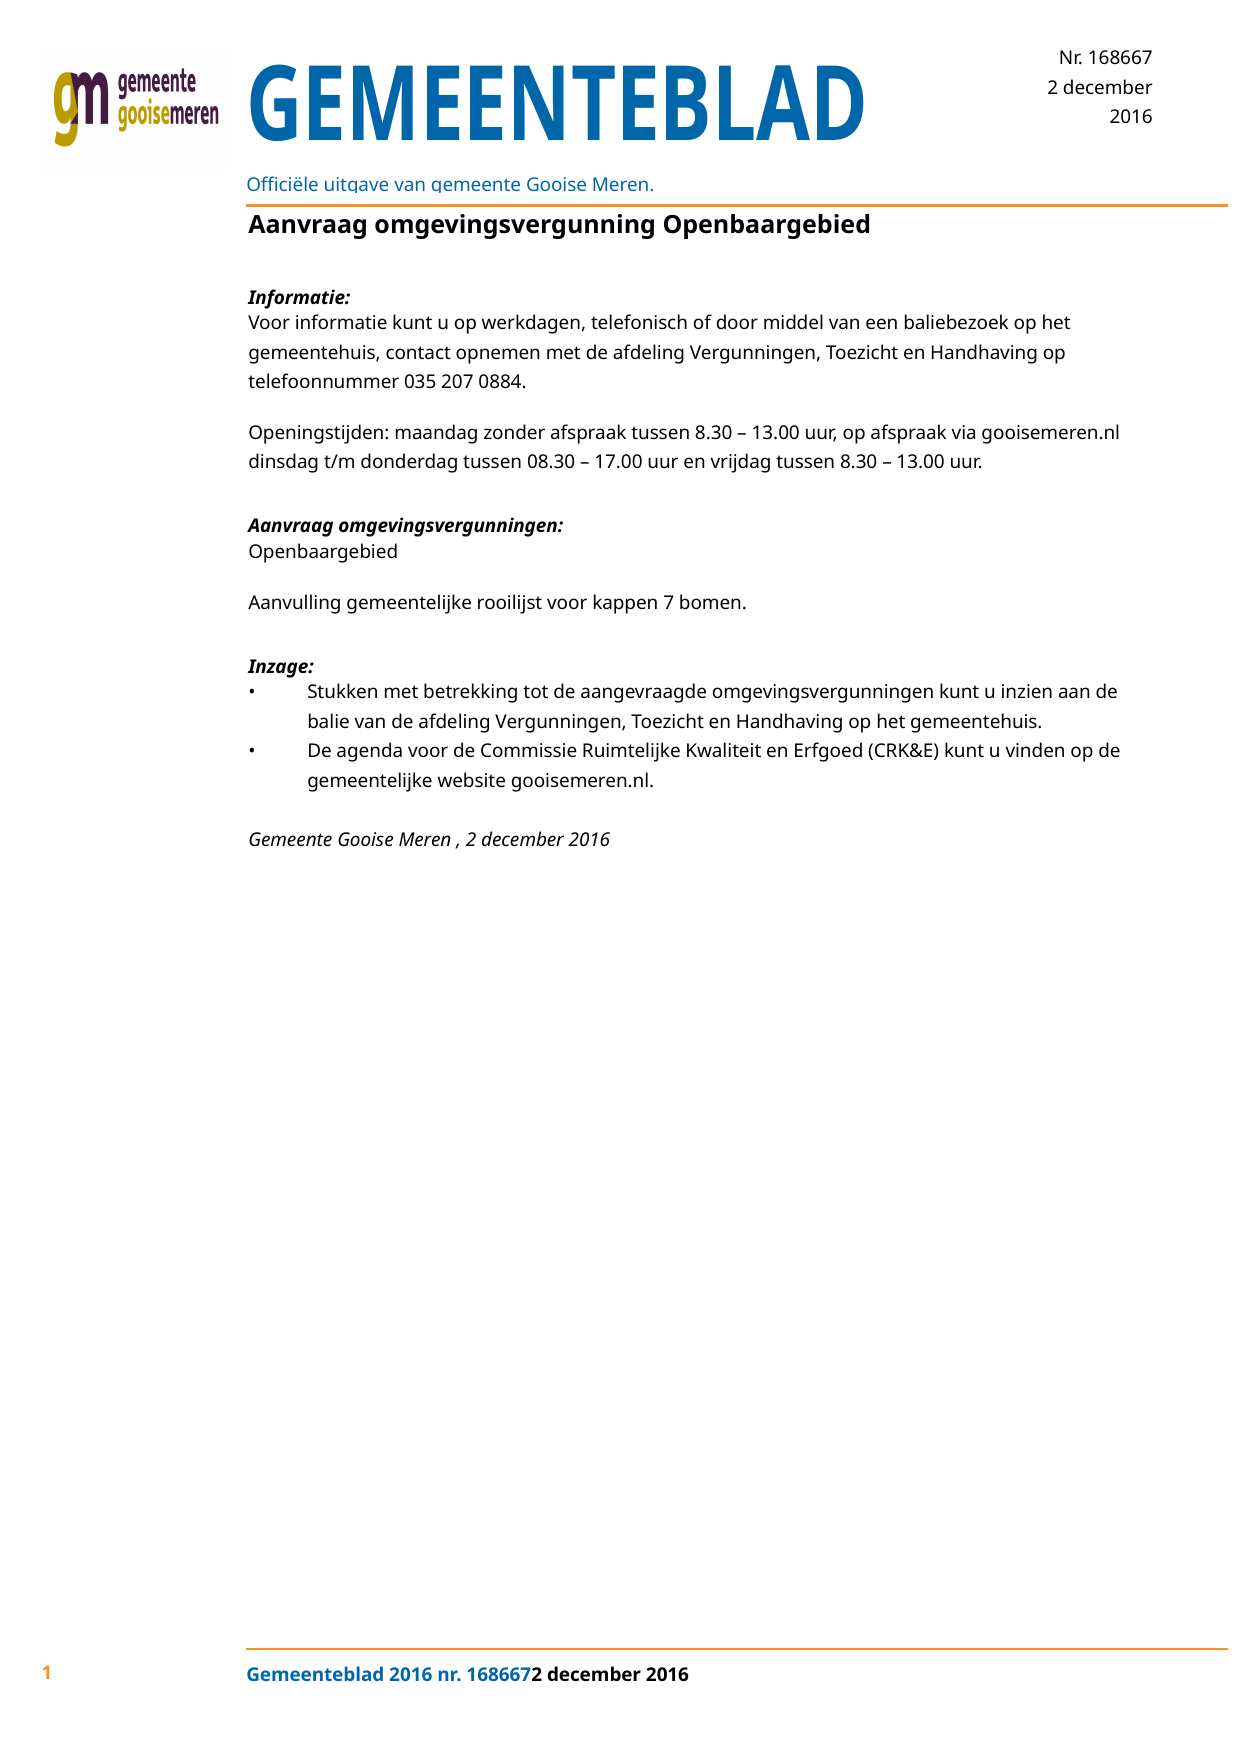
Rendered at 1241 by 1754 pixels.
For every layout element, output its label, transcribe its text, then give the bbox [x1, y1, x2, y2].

text Aanvraag omgevingsvergunning Openbaargebied [248, 207, 1152, 241]
text Aanvulling gemeentelijke rooilijst voor kappen 7 bomen. [248, 589, 1152, 614]
text Voor informatie kunt u op werkdagen, telefonisch of door middel van een baliebezoek op het gemeentehuis, contact opnemen met de afdeling Vergunningen, Toezicht en Handhaving op telefoonnummer 035 207 0884. [248, 309, 1152, 394]
text Informatie: [248, 284, 1152, 309]
text Openingstijden: maandag zonder afspraak tussen 8.30 – 13.00 uur, op afspraak via gooisemeren.nl dinsdag t/m donderdag tussen 08.30 – 17.00 uur en vrijdag tussen 8.30 – 13.00 uur. [248, 419, 1152, 474]
picture [41, 47, 231, 172]
text Gemeente Gooise Meren , 2 december 2016 [248, 826, 1152, 852]
text Openbaargebied [248, 538, 1152, 564]
list De agenda voor de Commissie Ruimtelijke Kwaliteit en Erfgoed (CRK&E) kunt u vinden op de gemeentelijke website gooisemeren.nl. [248, 738, 1152, 793]
list Stukken met betrekking tot de aangevraagde omgevingsvergunningen kunt u inzien aan de balie van de afdeling Vergunningen, Toezicht en Handhaving op het gemeentehuis. [248, 678, 1152, 734]
text Aanvraag omgevingsvergunningen: [248, 513, 1152, 538]
text Inzage: [248, 653, 1152, 678]
